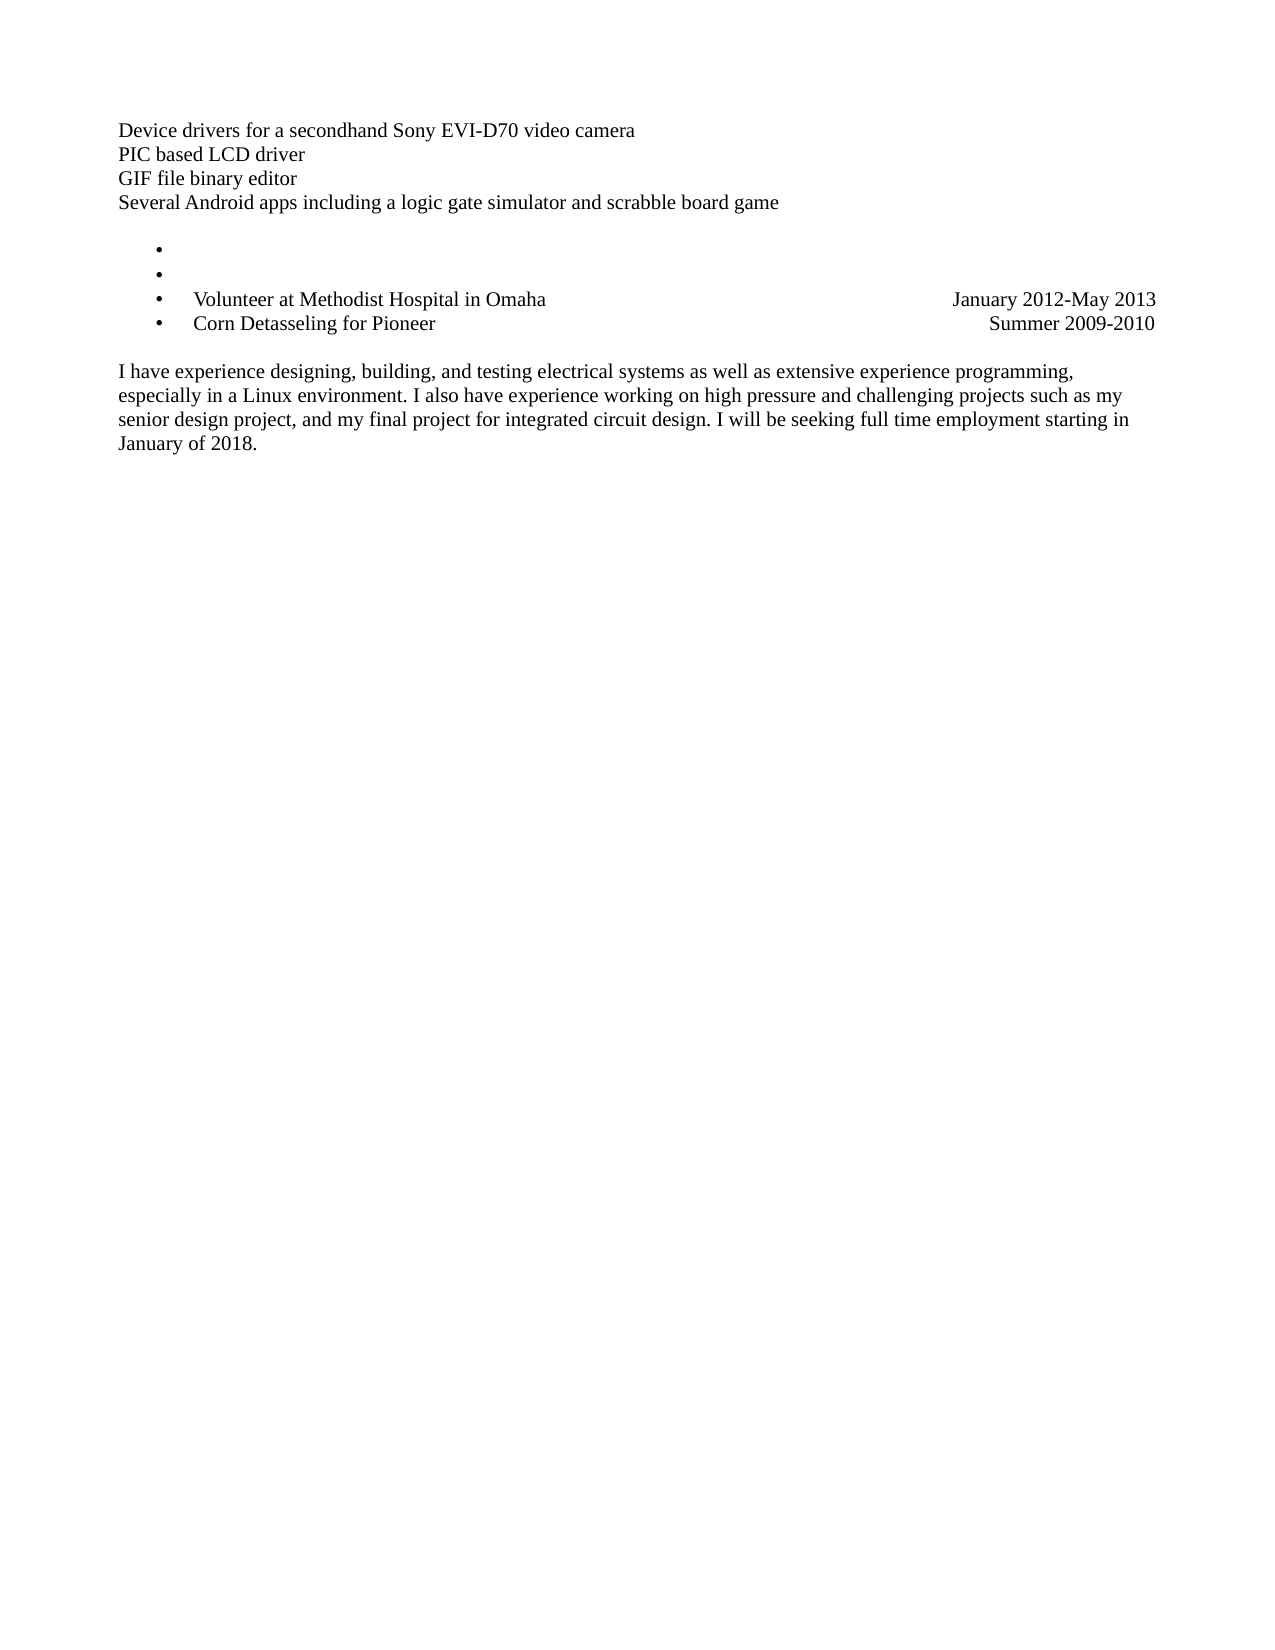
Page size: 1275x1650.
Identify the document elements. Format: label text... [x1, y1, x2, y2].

text PIC based LCD driver [118, 142, 1157, 166]
list Corn Detasseling for Pioneer Summer 2009-2010 [156, 311, 1157, 335]
text GIF file binary editor [118, 166, 1157, 190]
text I have experience designing, building, and testing electrical systems as well as extensive experience programming, especially in a Linux environment. I also have experience working on high pressure and challenging projects such as my senior design project, and my final project for integrated circuit design. I will be seeking full time employment starting in January of 2018. [118, 359, 1157, 455]
list Volunteer at Methodist Hospital in Omaha January 2012-May 2013 [156, 287, 1157, 311]
text Device drivers for a secondhand Sony EVI-D70 video camera [118, 118, 1157, 142]
text Several Android apps including a logic gate simulator and scrabble board game [118, 190, 1157, 214]
